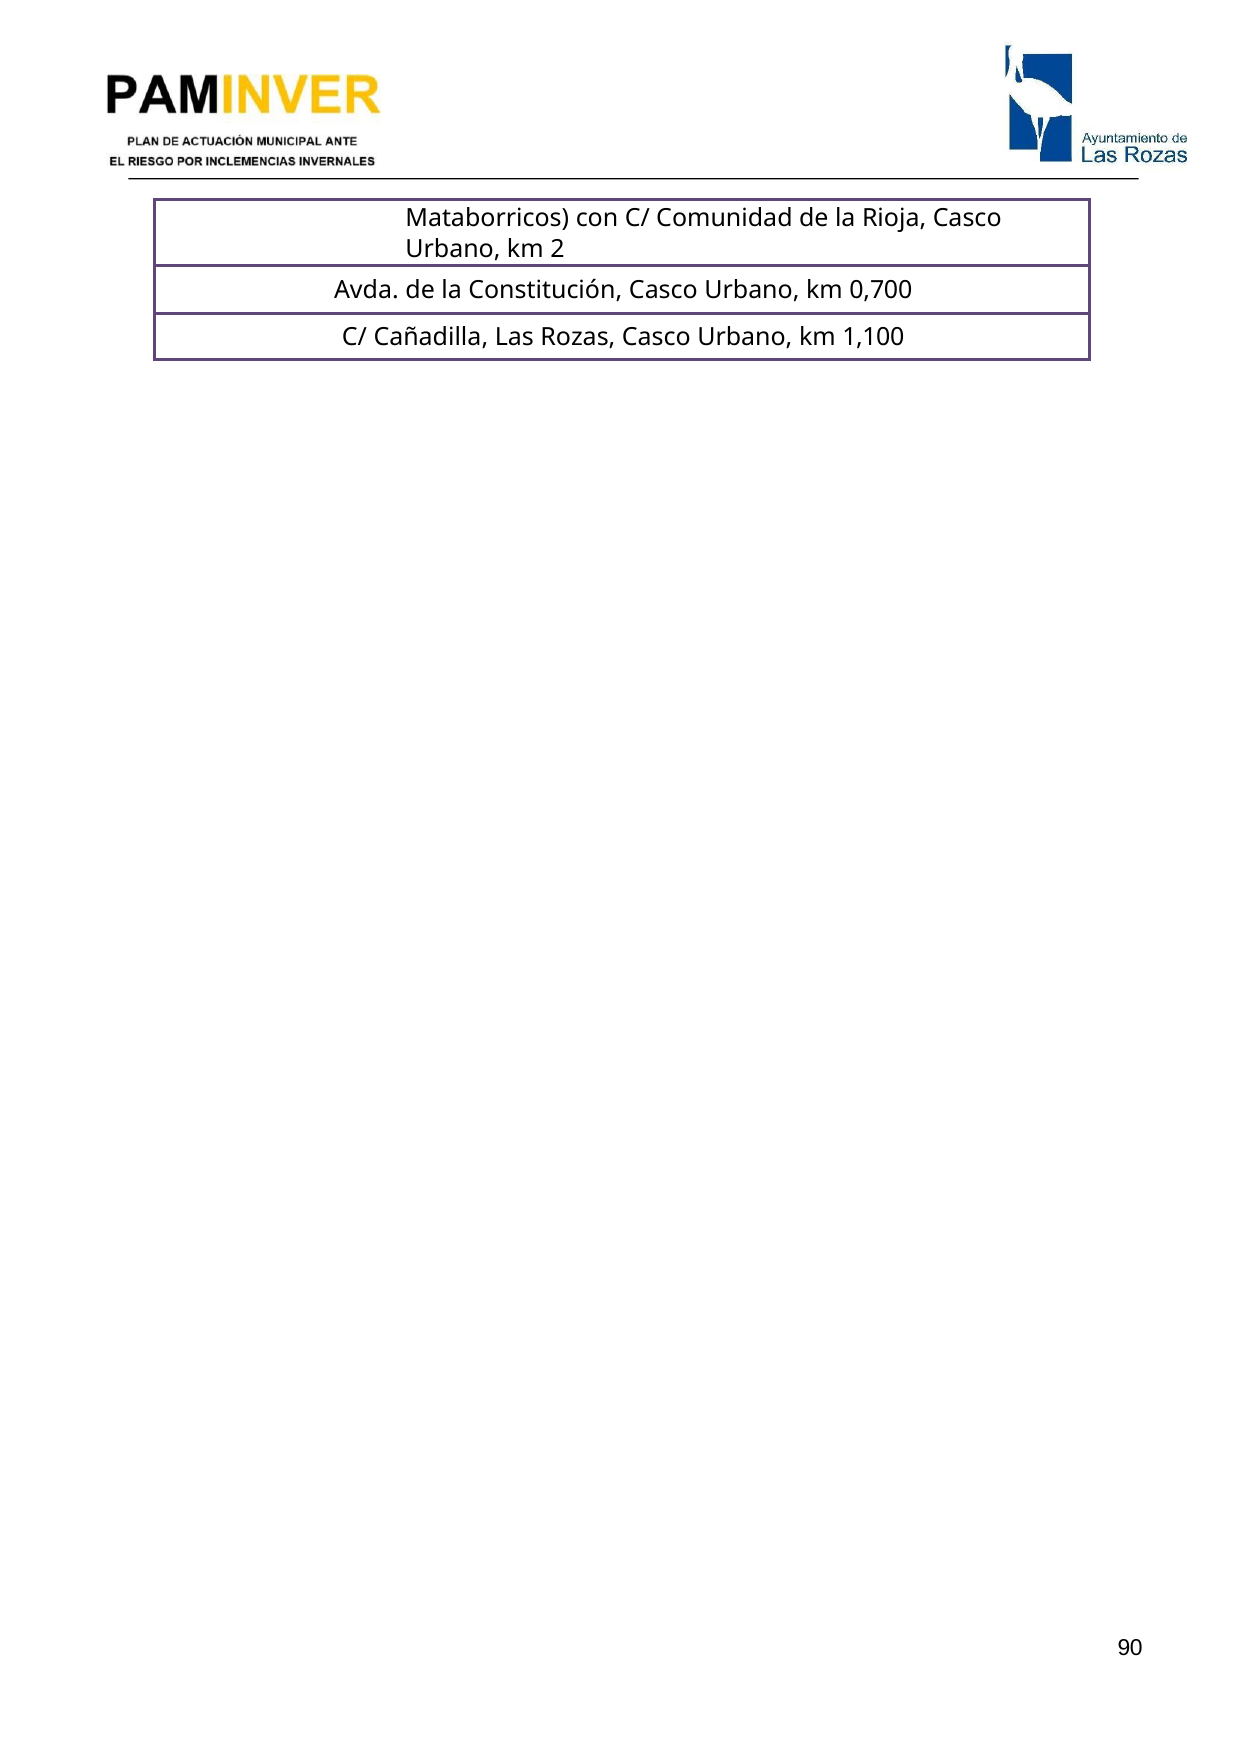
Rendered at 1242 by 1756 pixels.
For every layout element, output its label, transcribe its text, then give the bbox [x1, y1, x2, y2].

table_cell Mataborricos) con C/ Comunidad de la Rioja, Casco Urbano, km 2 [156, 201, 1088, 263]
table_cell C/ Cañadilla, Las Rozas, Casco Urbano, km 1,100 [156, 315, 1088, 358]
table_cell Avda. de la Constitución, Casco Urbano, km 0,700 [156, 267, 1088, 312]
